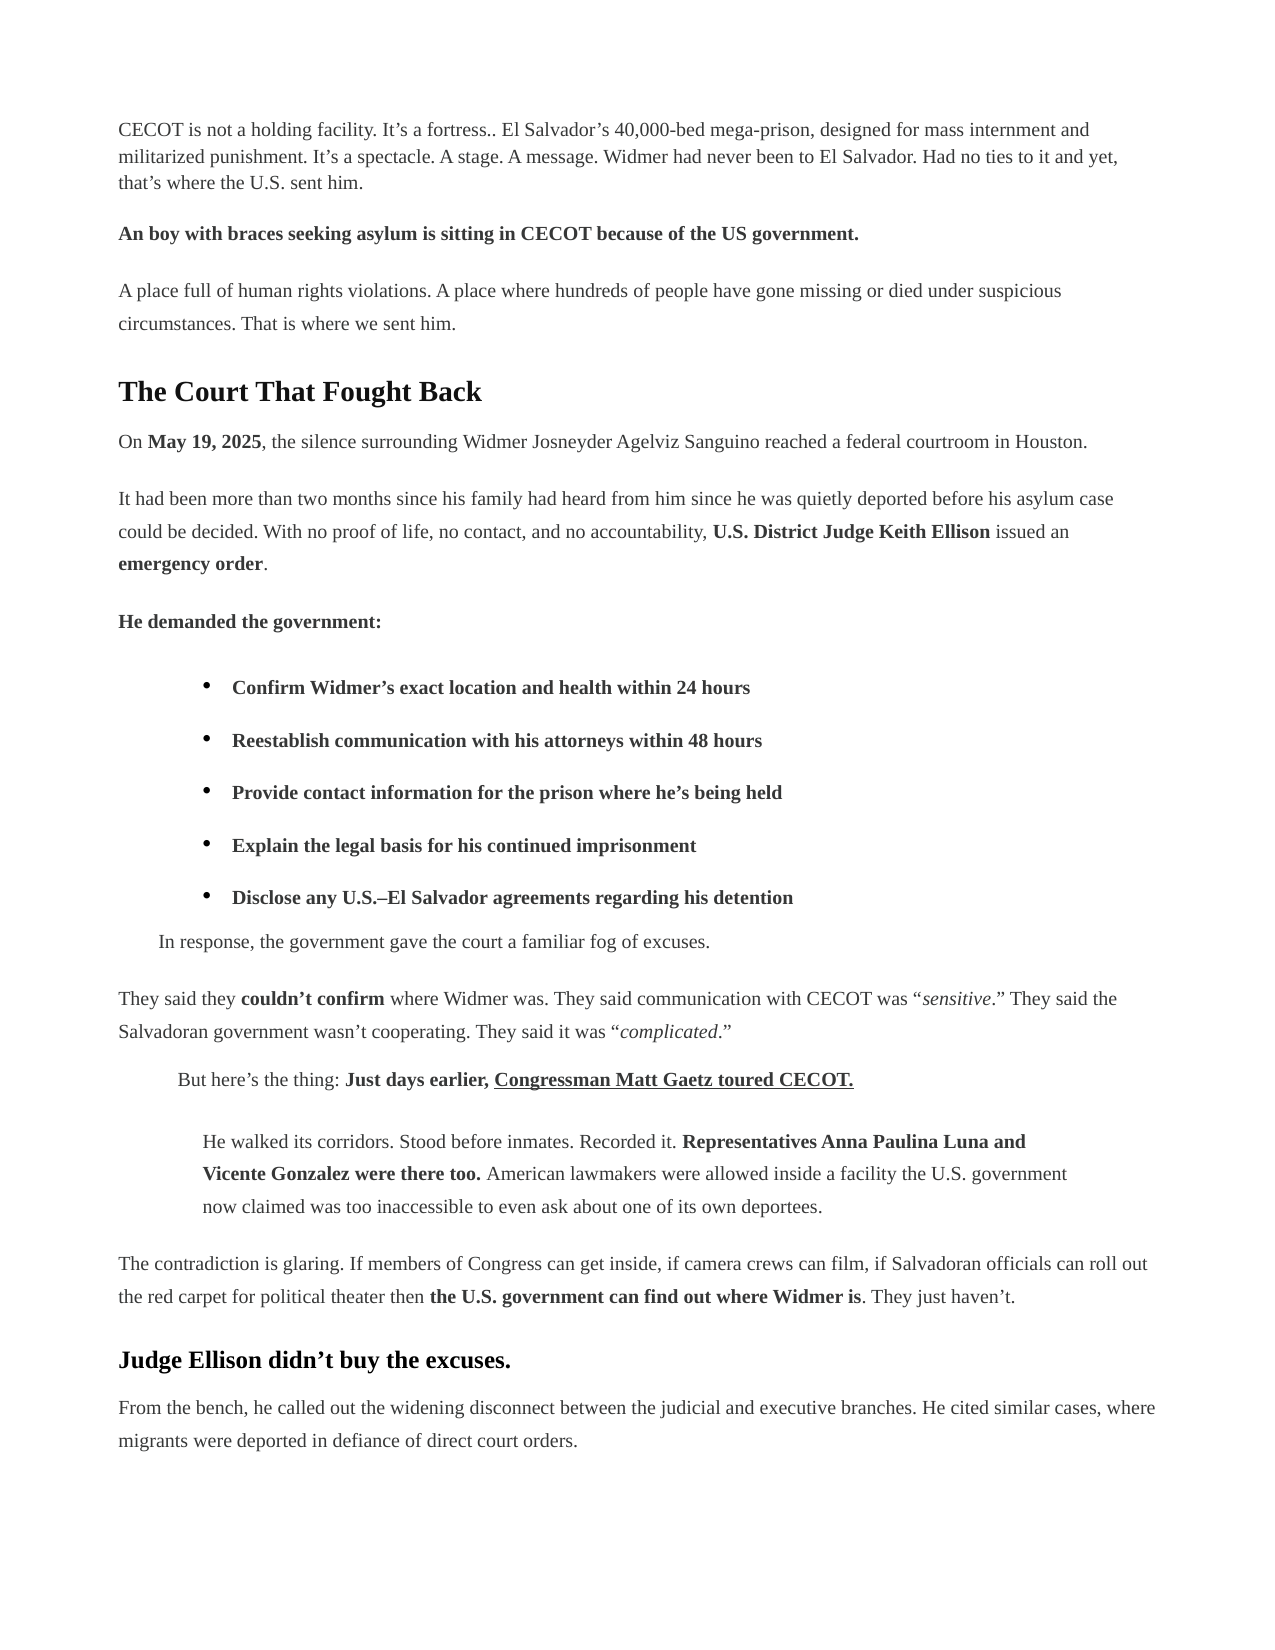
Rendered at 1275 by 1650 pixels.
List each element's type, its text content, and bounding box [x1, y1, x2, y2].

text He walked its corridors. Stood before inmates. Recorded it. Representatives Anna Paulina Luna and Vicente Gonzalez were there too. American lawmakers were allowed inside a facility the U.S. government now claimed was too inaccessible to even ask about one of its own deportees. [202, 1120, 1073, 1218]
list Provide contact information for the prison where he’s being held [202, 773, 1147, 805]
text A place full of human rights violations. A place where hundreds of people have gone missing or died under suspicious circumstances. That is where we sent him. [118, 269, 1157, 334]
text An boy with braces seeking asylum is sitting in CECOT because of the US government. [118, 212, 1157, 244]
list Reestablish communication with his attorneys within 48 hours [202, 720, 1147, 753]
text They said they couldn’t confirm where Widmer was. They said communication with CECOT was “sensitive.” They said the Salvadoran government wasn’t cooperating. They said it was “complicated.” [118, 978, 1157, 1043]
subtitle Judge Ellison didn’t buy the excuses. [118, 1345, 1157, 1374]
text From the bench, he called out the widening disconnect between the judicial and executive branches. He cited similar cases, where migrants were deported in defiance of direct court orders. [118, 1386, 1157, 1451]
subtitle The Court That Fought Back [118, 374, 1157, 408]
text CECOT is not a holding facility. It’s a fortress.. El Salvador’s 40,000-bed mega-prison, designed for mass internment and militarized punishment. It’s a spectacle. A stage. A message. Widmer had never been to El Salvador. Had no ties to it and yet, that’s where the U.S. sent him. [118, 118, 1157, 194]
text But here’s the thing: Just days earlier, Congressman Matt Gaetz toured CECOT. [177, 1068, 1098, 1091]
text On May 19, 2025, the silence surrounding Widmer Josneyder Agelviz Sanguino reached a federal courtroom in Houston. [118, 420, 1157, 453]
text The contradiction is glaring. If members of Congress can get inside, if camera crews can film, if Salvadoran officials can roll out the red carpet for political theater then the U.S. government can find out where Widmer is. They just haven’t. [118, 1243, 1157, 1308]
list Disclose any U.S.–El Salvador agreements regarding his detention [202, 878, 1147, 910]
text He demanded the government: [118, 600, 1157, 633]
text In response, the government gave the court a familiar fog of excuses. [158, 920, 1147, 953]
list Confirm Widmer’s exact location and health within 24 hours [202, 668, 1147, 700]
text It had been more than two months since his family had heard from him since he was quietly deported before his asylum case could be decided. With no proof of life, no contact, and no accountability, U.S. District Judge Keith Ellison issued an emergency order. [118, 478, 1157, 575]
list Explain the legal basis for his continued imprisonment [202, 825, 1147, 858]
